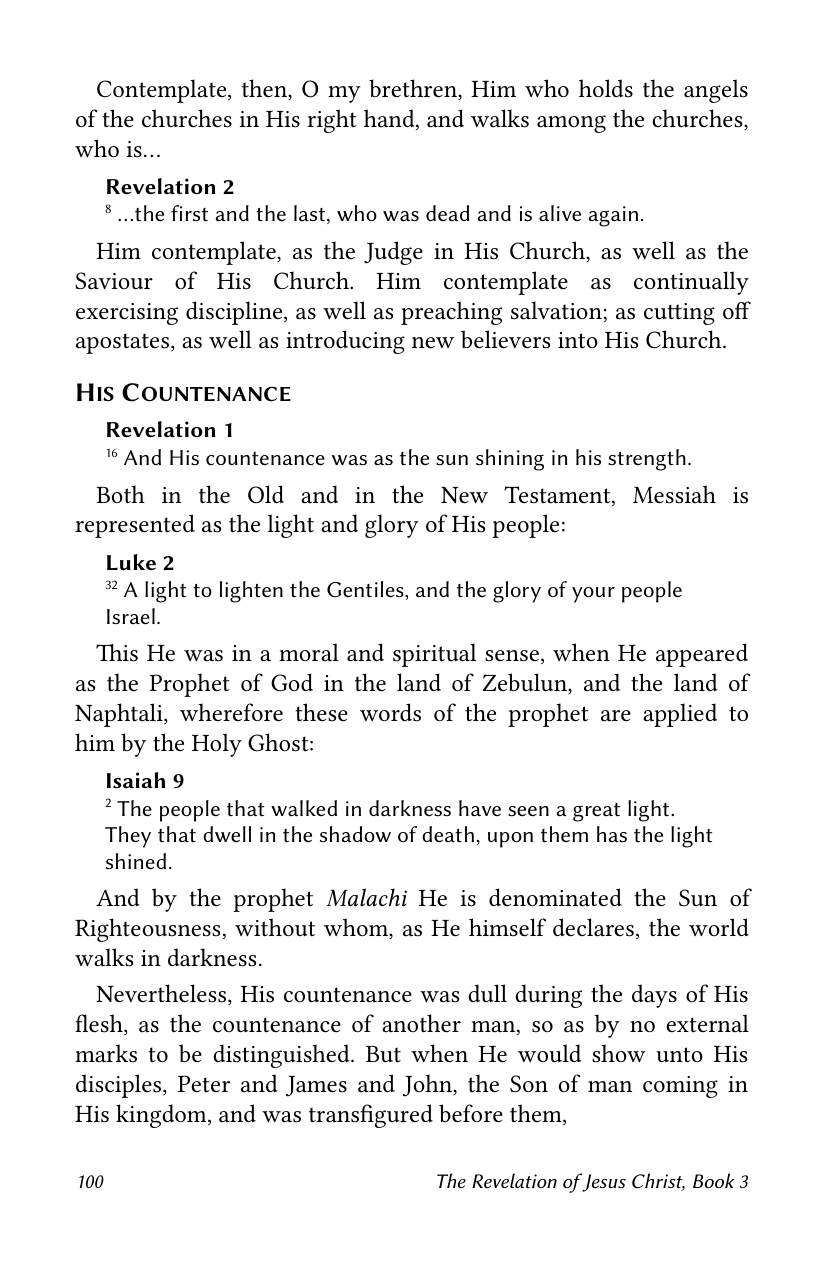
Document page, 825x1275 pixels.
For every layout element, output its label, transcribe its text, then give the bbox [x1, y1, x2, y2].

text Both in the Old and in the New Testament, Messiah is represented as the light and glory of His people: [75, 481, 750, 539]
text Revelation 1 [105, 417, 750, 443]
text Contemplate, then, O my brethren, Him who holds the angels of the churches in His right hand, and walks among the churches, who is... [75, 75, 750, 163]
text Revelation 2 [105, 174, 750, 200]
text This He was in a moral and spiritual sense, when He appeared as the Prophet of God in the land of Zebulun, and the land of Naphtali, wherefore these words of the prophet are applied to him by the Holy Ghost: [75, 639, 750, 757]
subtitle His Countenance [75, 377, 750, 408]
text Luke 2 [105, 549, 750, 576]
text 8 ...the first and the last, who was dead and is alive again. [105, 201, 720, 227]
text And by the prophet Malachi He is denominated the Sun of Righteousness, without whom, as He himself declares, the world walks in darkness. [75, 884, 750, 973]
text Nevertheless, His countenance was dull during the days of His flesh, as the countenance of another man, so as by no external marks to be distinguished. But when He would show unto His disciples, Peter and James and John, the Son of man coming in His kingdom, and was transfigured before them, [75, 980, 750, 1128]
text 2 The people that walked in darkness have seen a great light. They that dwell in the shadow of death, upon them has the light shined. [105, 795, 720, 875]
text Isaiah 9 [105, 768, 750, 794]
text 32 A light to lighten the Gentiles, and the glory of your people Israel. [105, 577, 720, 630]
text 16 And His countenance was as the sun shining in his strength. [105, 445, 720, 471]
text Him contemplate, as the Judge in His Church, as well as the Saviour of His Church. Him contemplate as continually exercising discipline, as well as preaching salvation; as cutting off apostates, as well as introducing new believers into His Church. [75, 237, 750, 355]
